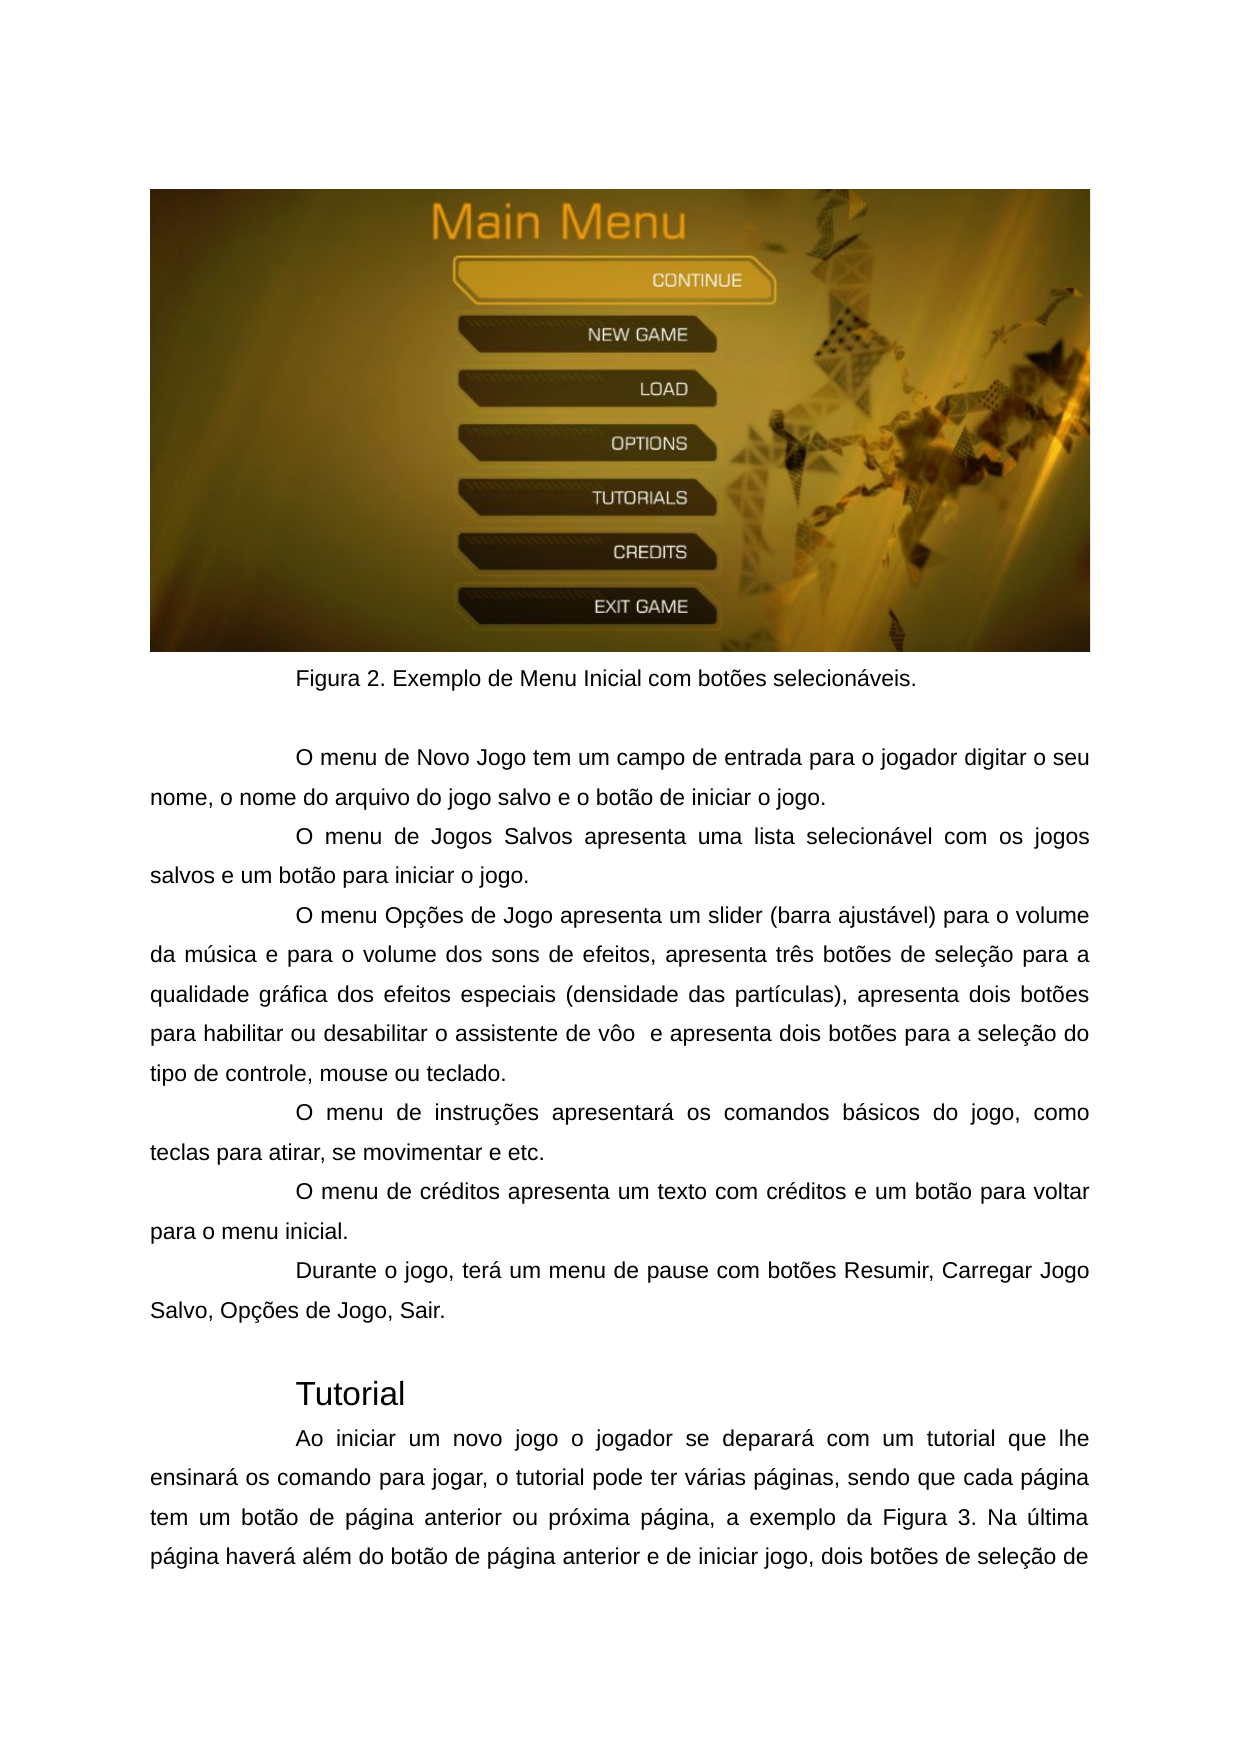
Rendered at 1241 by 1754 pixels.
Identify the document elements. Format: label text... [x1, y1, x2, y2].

text O menu de créditos apresenta um texto com créditos e um botão para voltar para o menu inicial. [150, 1178, 1090, 1244]
text Figura 2. Exemplo de Menu Inicial com botões selecionáveis. [150, 665, 1090, 691]
text Durante o jogo, terá um menu de pause com botões Resumir, Carregar Jogo Salvo, Opções de Jogo, Sair. [150, 1257, 1090, 1323]
text O menu de Novo Jogo tem um campo de entrada para o jogador digitar o seu nome, o nome do arquivo do jogo salvo e o botão de iniciar o jogo. [150, 744, 1090, 810]
text O menu Opções de Jogo apresenta um slider (barra ajustável) para o volume da música e para o volume dos sons de efeitos, apresenta três botões de seleção para a qualidade gráfica dos efeitos especiais (densidade das partículas), apresenta dois botões para habilitar ou desabilitar o assistente de vôo e apresenta dois botões para a seleção do tipo de controle, mouse ou teclado. [150, 902, 1090, 1086]
picture [150, 189, 1091, 652]
text O menu de instruções apresentará os comandos básicos do jogo, como teclas para atirar, se movimentar e etc. [150, 1099, 1090, 1165]
subtitle Tutorial [150, 1374, 1090, 1412]
text Ao iniciar um novo jogo o jogador se deparará com um tutorial que lhe ensinará os comando para jogar, o tutorial pode ter várias páginas, sendo que cada página tem um botão de página anterior ou próxima página, a exemplo da Figura 3. Na última página haverá além do botão de página anterior e de iniciar jogo, dois botões de seleção de [150, 1425, 1090, 1569]
text O menu de Jogos Salvos apresenta uma lista selecionável com os jogos salvos e um botão para iniciar o jogo. [150, 823, 1090, 889]
